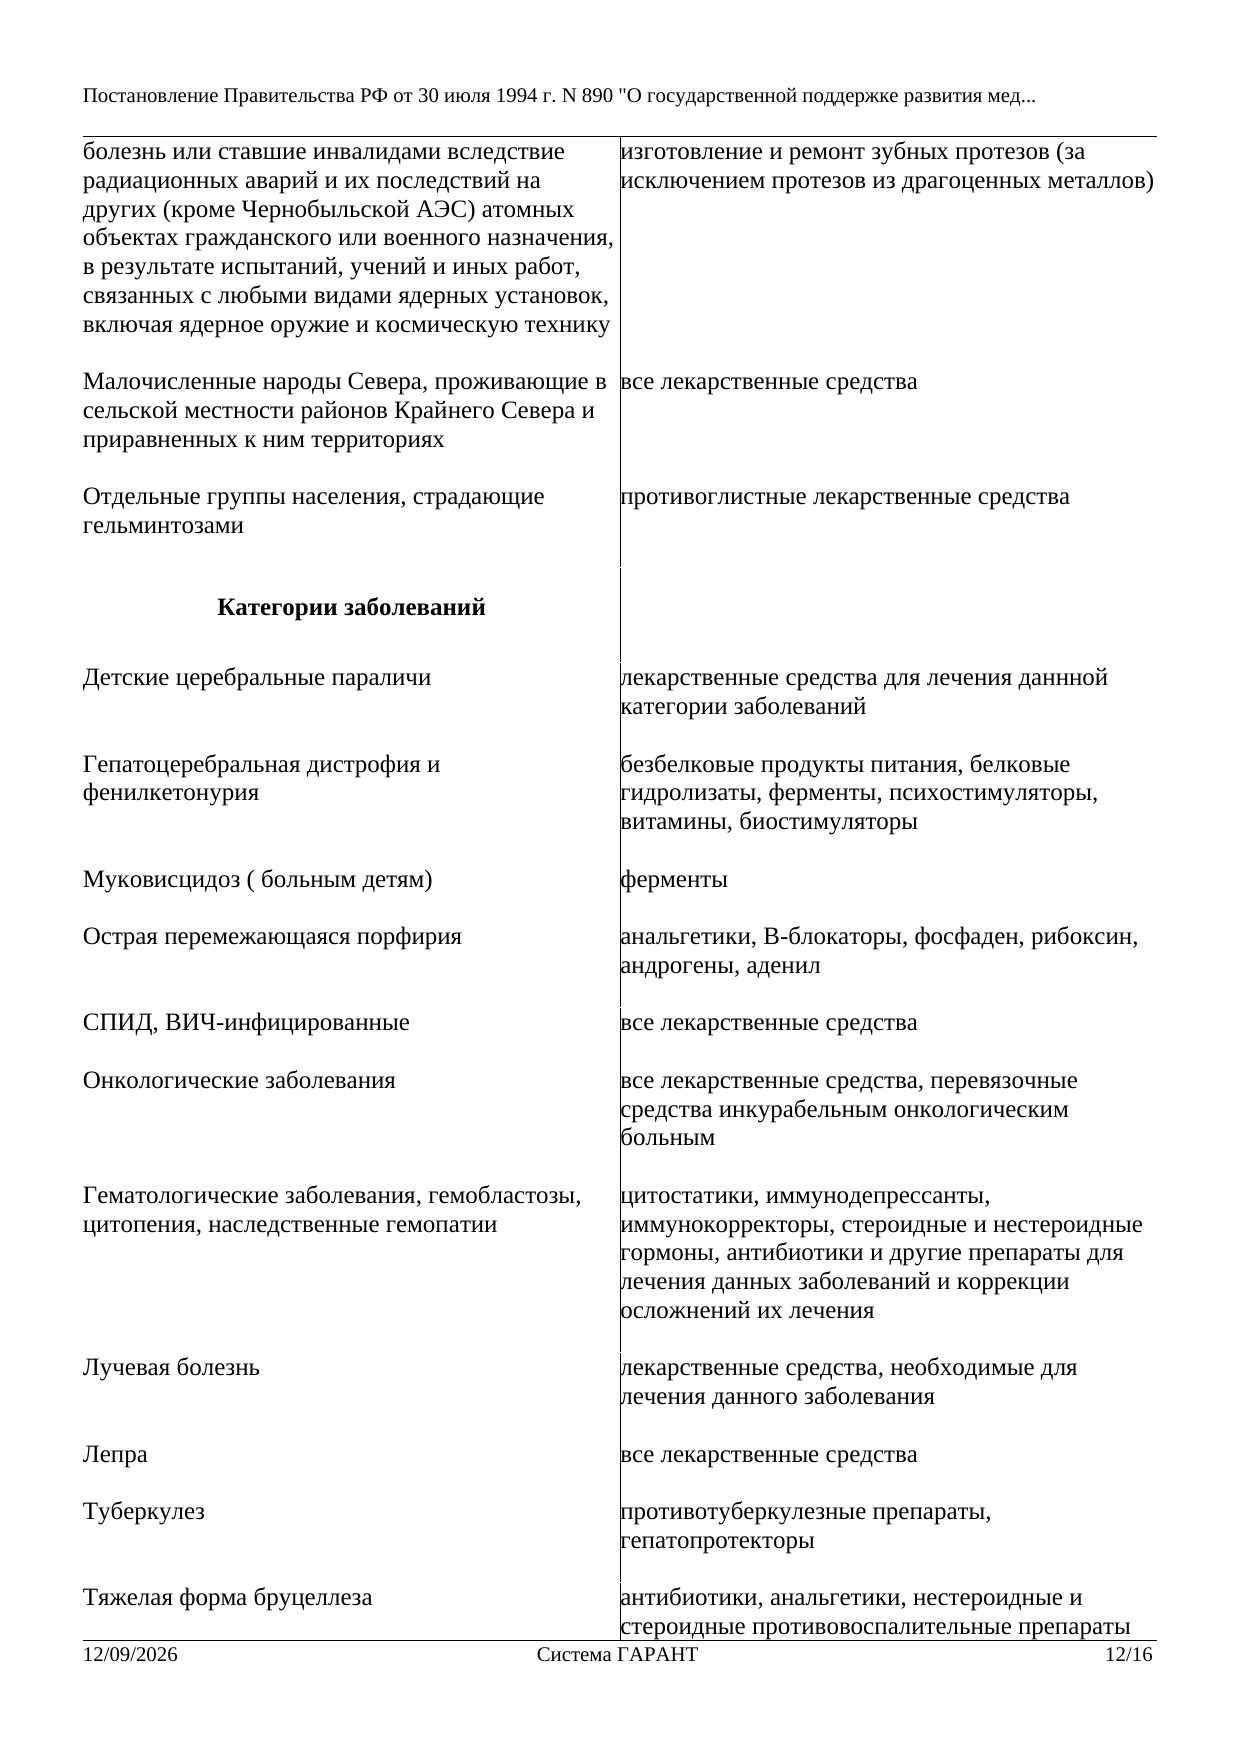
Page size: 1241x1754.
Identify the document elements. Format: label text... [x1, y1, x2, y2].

table_cell анальгетики, В-блокаторы, фосфаден, рибоксин, андрогены, аденил [621, 921, 1157, 1007]
table_cell болезнь или ставшие инвалидами вследствие радиационных аварий и их последствий на других (кроме Чернобыльской АЭС) атомных объектах гражданского или военного назначения, в результате испытаний, учений и иных работ, связанных с любыми видами ядерных установок, включая ядерное оружие и космическую технику [83, 137, 620, 366]
table_cell лекарственные средства, необходимые для лечения данного заболевания [621, 1353, 1157, 1439]
table_cell все лекарственные средства [621, 1439, 1157, 1496]
table_cell [621, 568, 1157, 662]
table_cell все лекарственные средства, перевязочные средства инкурабельным онкологическим больным [621, 1065, 1157, 1180]
table_cell все лекарственные средства [621, 366, 1157, 481]
table_cell Малочисленные народы Севера, проживающие в сельской местности районов Крайнего Севера и приравненных к ним территориях [83, 366, 620, 481]
table_cell противотуберкулезные препараты, гепатопротекторы [621, 1496, 1157, 1582]
table_cell Гематологические заболевания, гемобластозы, цитопения, наследственные гемопатии [83, 1180, 620, 1352]
table_cell Туберкулез [83, 1496, 620, 1582]
table_cell все лекарственные средства [621, 1008, 1157, 1065]
table_cell антибиотики, анальгетики, нестероидные и стероидные противовоспалительные препараты [621, 1583, 1157, 1640]
table_cell цитостатики, иммунодепрессанты, иммунокорректоры, стероидные и нестероидные гормоны, антибиотики и другие препараты для лечения данных заболеваний и коррекции осложнений их лечения [621, 1180, 1157, 1352]
table_cell Гепатоцеребральная дистрофия и фенилкетонурия [83, 749, 620, 864]
table_cell Муковисцидоз ( больным детям) [83, 864, 620, 921]
table_cell лекарственные средства для лечения даннной категории заболеваний [621, 663, 1157, 749]
table_cell СПИД, ВИЧ-инфицированные [83, 1008, 620, 1065]
table_cell Детские церебральные параличи [83, 663, 620, 749]
table_cell Лучевая болезнь [83, 1353, 620, 1439]
table_cell Отдельные группы населения, страдающие гельминтозами [83, 481, 620, 567]
table_cell безбелковые продукты питания, белковые гидролизаты, ферменты, психостимуляторы, витамины, биостимуляторы [621, 749, 1157, 864]
table_cell Тяжелая форма бруцеллеза [83, 1583, 620, 1640]
table_cell Онкологические заболевания [83, 1065, 620, 1180]
table_cell Лепра [83, 1439, 620, 1496]
table_cell ферменты [621, 864, 1157, 921]
table_cell противоглистные лекарственные средства [621, 481, 1157, 567]
table_cell изготовление и ремонт зубных протезов (за исключением протезов из драгоценных металлов) [621, 137, 1157, 366]
table_cell Категории заболеваний [83, 568, 620, 662]
table_cell Острая перемежающаяся порфирия [83, 921, 620, 1007]
